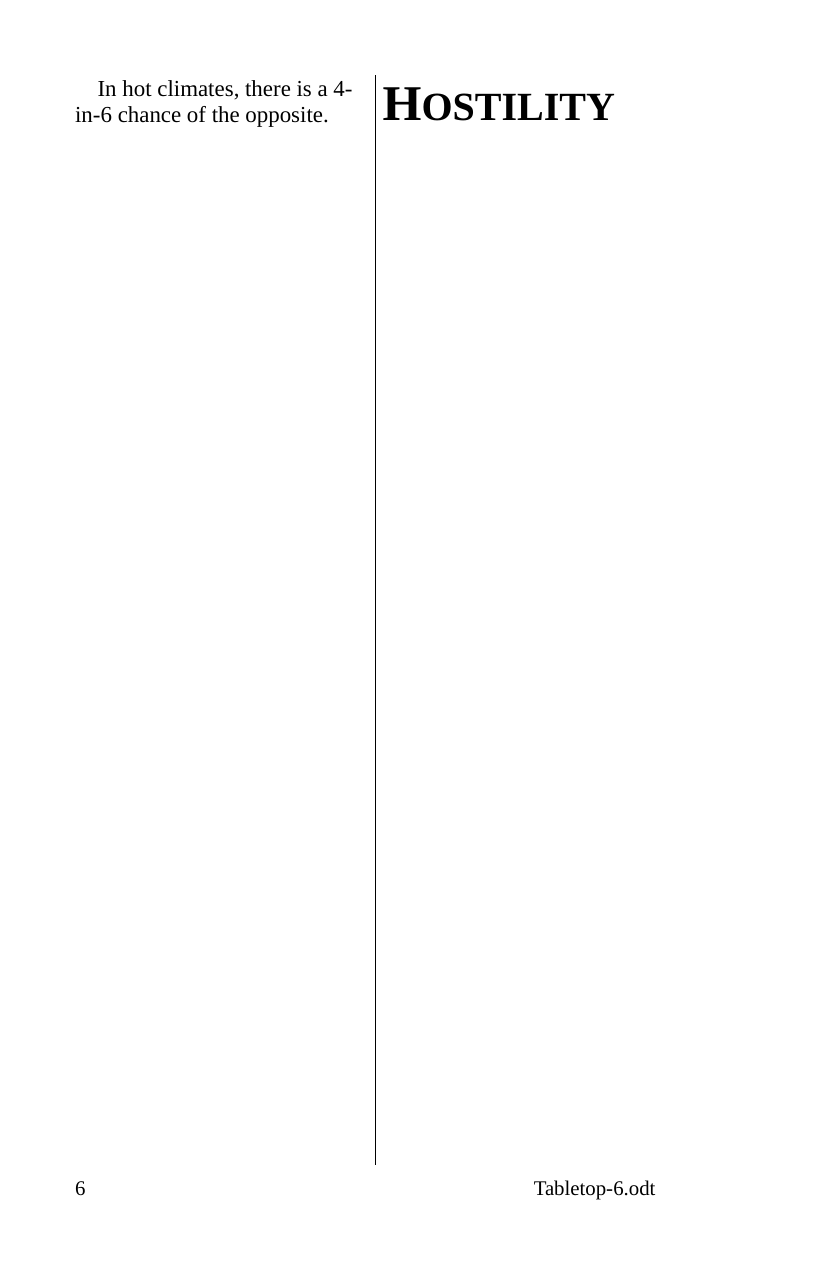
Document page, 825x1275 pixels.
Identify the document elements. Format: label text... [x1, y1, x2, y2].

subtitle Hostility [382, 87, 675, 128]
text In hot climates, there is a 4-in-6 chance of the opposite. [75, 75, 367, 128]
